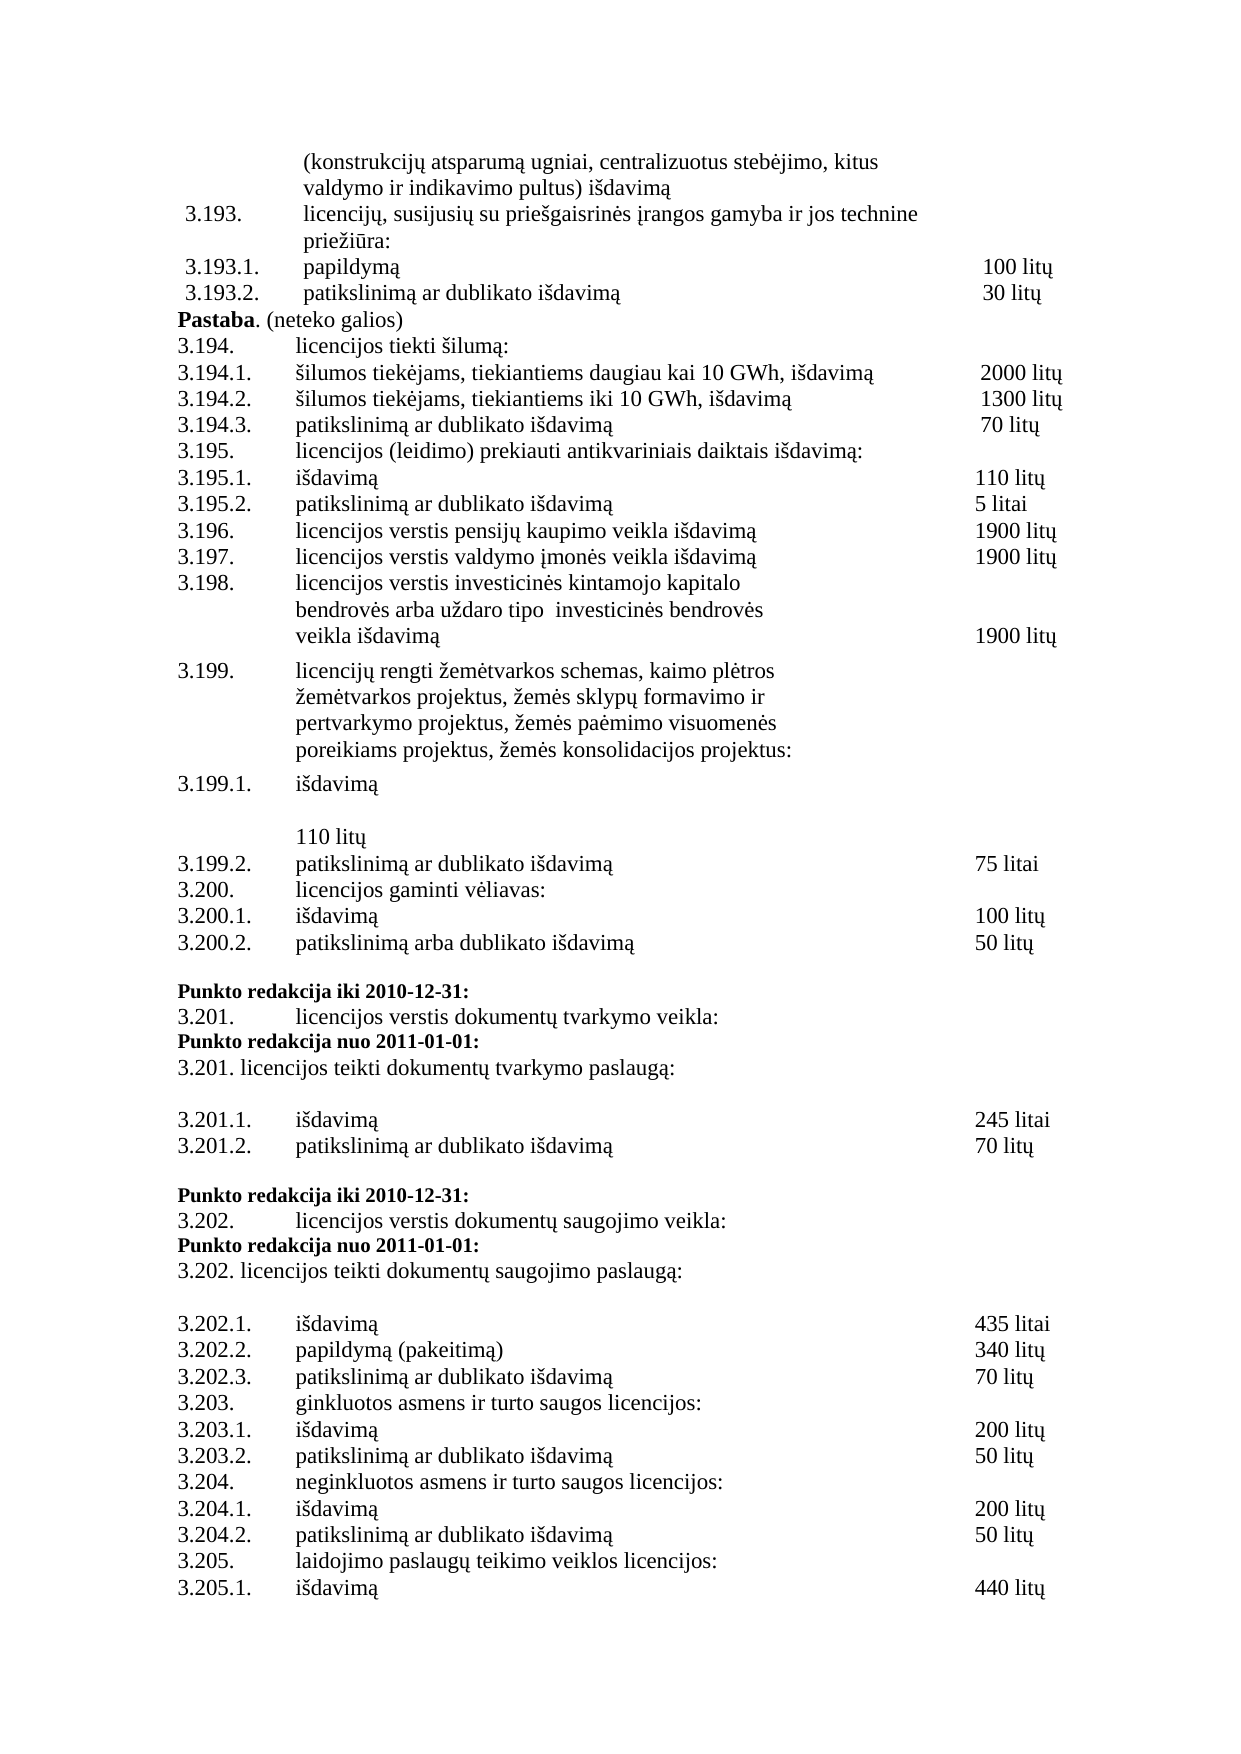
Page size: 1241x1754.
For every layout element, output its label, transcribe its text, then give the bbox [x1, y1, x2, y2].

table_cell 100 litų [971, 253, 1144, 279]
text 3.200.2. patikslinimą arba dublikato išdavimą 50 litų [177, 929, 1122, 955]
text 3.195.1. išdavimą 110 litų [177, 464, 1122, 490]
text 3.204.1. išdavimą 200 litų [177, 1495, 1122, 1521]
text 3.194.1. šilumos tiekėjams, tiekiantiems daugiau kai 10 GWh, išdavimą 2000 litų [177, 358, 1122, 385]
table_cell 3.193. [174, 200, 292, 253]
table_cell patikslinimą ar dublikato išdavimą [292, 280, 971, 306]
text 3.203.1. išdavimą 200 litų [177, 1416, 1122, 1442]
text 3.194.2. šilumos tiekėjams, tiekiantiems iki 10 GWh, išdavimą 1300 litų [177, 385, 1122, 411]
text 3.195. licencijos (leidimo) prekiauti antikvariniais daiktais išdavimą: [177, 438, 1122, 464]
text 3.204.2. patikslinimą ar dublikato išdavimą 50 litų [177, 1521, 1122, 1547]
text 3.202.1. išdavimą 435 litai [177, 1310, 1122, 1337]
text 3.199.2. patikslinimą ar dublikato išdavimą 75 litai [177, 849, 1122, 876]
text 3.202. licencijos verstis dokumentų saugojimo veikla: [177, 1207, 1122, 1233]
text 3.201. licencijos teikti dokumentų tvarkymo paslaugą: [177, 1053, 1122, 1080]
text Punkto redakcija nuo 2011-01-01: [177, 1233, 1122, 1257]
text 3.204. neginkluotos asmens ir turto saugos licencijos: [177, 1468, 1122, 1495]
table_cell 30 litų [971, 280, 1144, 306]
text 3.197. licencijos verstis valdymo įmonės veikla išdavimą 1900 litų [177, 543, 1107, 569]
text 3.201.2. patikslinimą ar dublikato išdavimą 70 litų [177, 1133, 1122, 1159]
text 3.198. licencijos verstis investicinės kintamojo kapitalo bendrovės arba uždaro tipo investicinės bendrovės veikla išdavimą 1900 litų [177, 569, 1122, 648]
text 3.199.1. išdavimą 110 litų [177, 771, 856, 849]
table_cell [971, 200, 1144, 253]
text 3.202. licencijos teikti dokumentų saugojimo paslaugą: [177, 1257, 1122, 1284]
text 3.196. licencijos verstis pensijų kaupimo veikla išdavimą 1900 litų [177, 517, 1107, 543]
text Punkto redakcija iki 2010-12-31: [177, 1183, 1122, 1207]
text 3.194. licencijos tiekti šilumą: [177, 332, 974, 358]
table_cell 3.193.1. [174, 253, 292, 279]
text 3.194.3. patikslinimą ar dublikato išdavimą 70 litų [177, 411, 1122, 438]
table_cell (konstrukcijų atsparumą ugniai, centralizuotus stebėjimo, kitus valdymo ir indikavimo pultus) išdavimą [292, 148, 971, 200]
table_cell [174, 148, 292, 200]
table_cell 3.193.2. [174, 280, 292, 306]
text 3.199. licencijų rengti žemėtvarkos schemas, kaimo plėtros žemėtvarkos projektus, žemės sklypų formavimo ir pertvarkymo projektus, žemės paėmimo visuomenės poreikiams projektus, žemės konsolidacijos projektus: [177, 657, 856, 762]
text 3.202.3. patikslinimą ar dublikato išdavimą 70 litų [177, 1363, 1122, 1389]
text 3.201.1. išdavimą 245 litai [177, 1106, 1122, 1133]
text Punkto redakcija nuo 2011-01-01: [177, 1029, 1122, 1053]
text 3.201. licencijos verstis dokumentų tvarkymo veikla: [177, 1003, 1122, 1029]
table_cell [971, 148, 1144, 200]
text Pastaba. (neteko galios) [177, 306, 1122, 332]
text 3.195.2. patikslinimą ar dublikato išdavimą 5 litai [177, 490, 1122, 517]
text 3.200.1. išdavimą 100 litų [177, 902, 1122, 929]
text 3.202.2. papildymą (pakeitimą) 340 litų [177, 1337, 1122, 1363]
table_cell licencijų, susijusių su priešgaisrinės įrangos gamyba ir jos technine priežiūra: [292, 200, 971, 253]
text 3.205.1. išdavimą 440 litų [177, 1574, 1122, 1600]
text 3.203.2. patikslinimą ar dublikato išdavimą 50 litų [177, 1442, 1122, 1468]
text 3.200. licencijos gaminti vėliavas: [177, 876, 1122, 902]
text 3.205. laidojimo paslaugų teikimo veiklos licencijos: [177, 1547, 1122, 1574]
table_cell papildymą [292, 253, 971, 279]
text 3.203. ginkluotos asmens ir turto saugos licencijos: [177, 1389, 1122, 1416]
text Punkto redakcija iki 2010-12-31: [177, 979, 1122, 1003]
